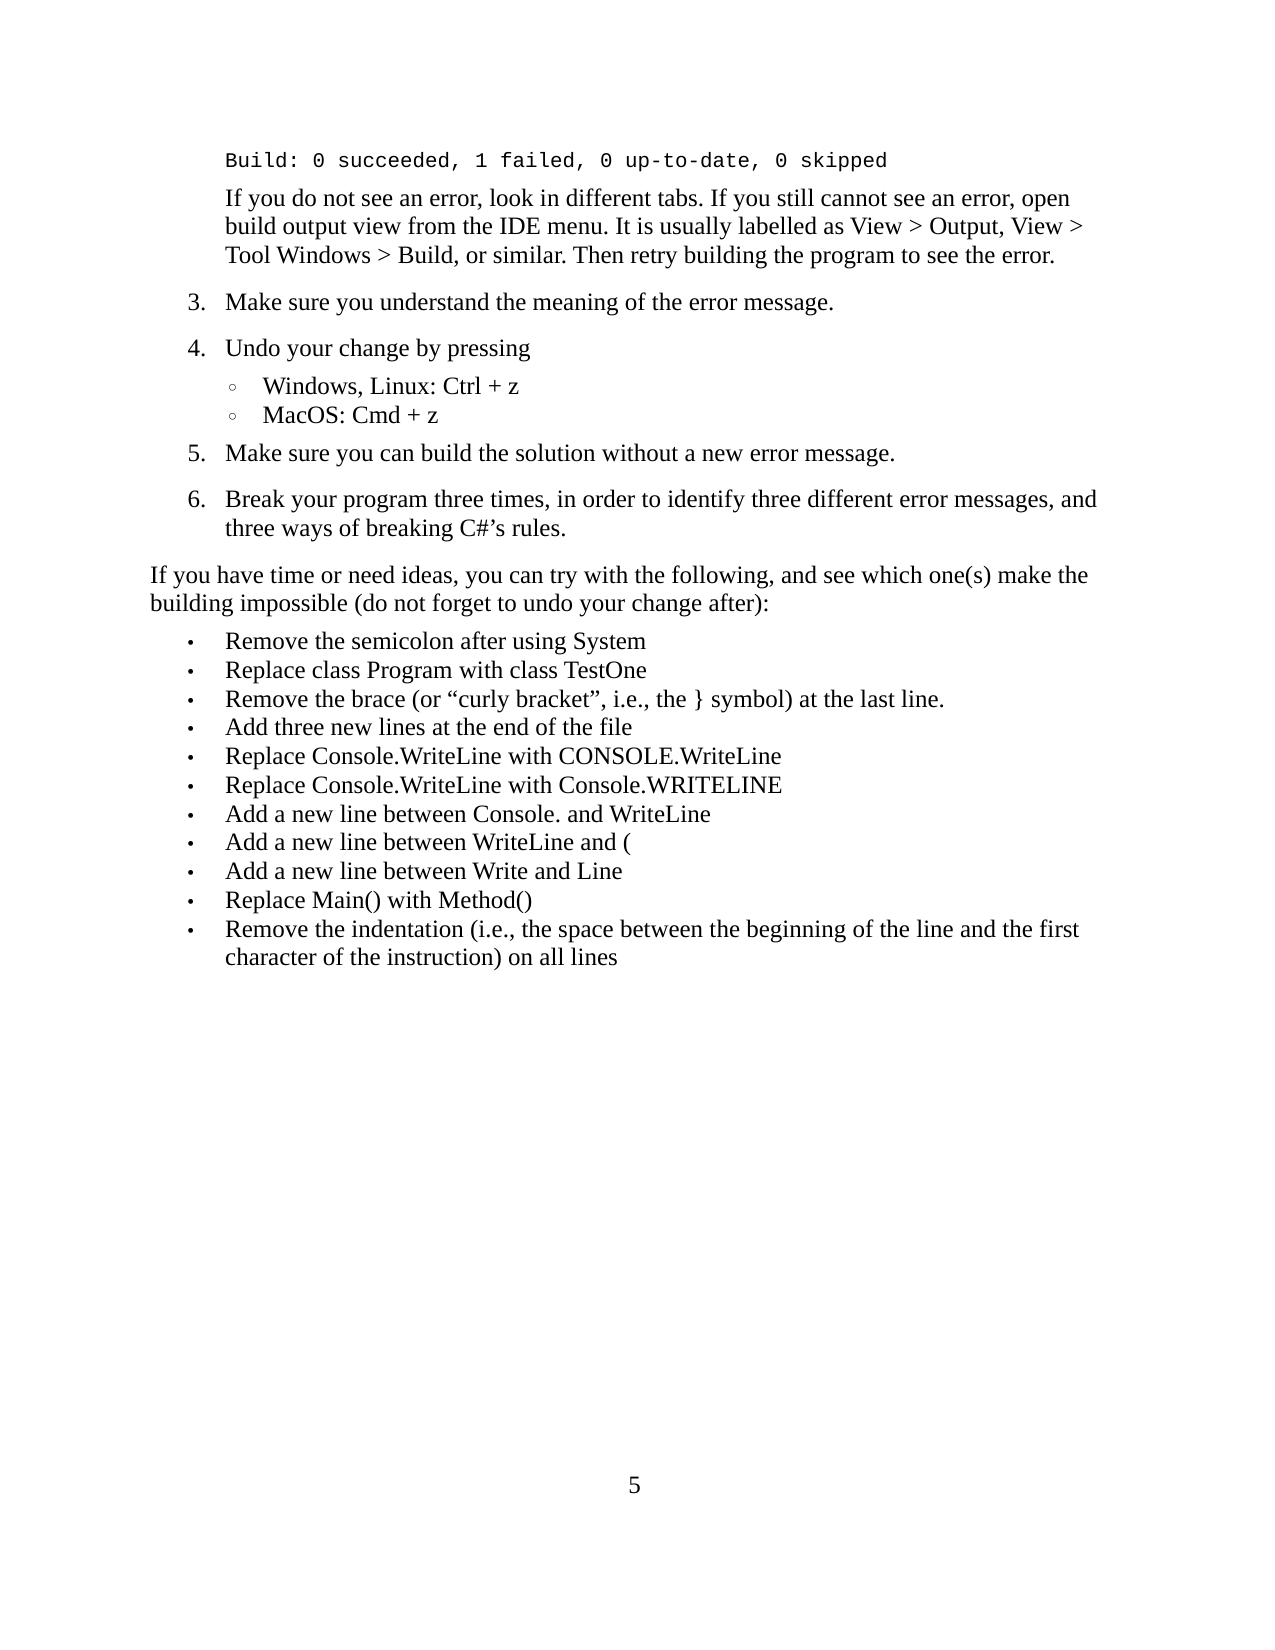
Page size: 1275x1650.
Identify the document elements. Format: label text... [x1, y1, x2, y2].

list MacOS: Cmd + z [225, 400, 1125, 429]
list Add a new line between Write and Line [187, 856, 1125, 885]
list Remove the semicolon after using System [187, 626, 1125, 655]
list Remove the indentation (i.e., the space between the beginning of the line and the first character of the instruction) on all lines [187, 914, 1125, 971]
list Make sure you can build the solution without a new error message. [187, 438, 1125, 466]
list Windows, Linux: Ctrl + z [225, 371, 1125, 400]
list If you do not see an error, look in different tabs. If you still cannot see an error, open build output view from the IDE menu. It is usually labelled as View > Output, View > Tool Windows > Build, or similar. Then retry building the program to see the error. [187, 183, 1125, 269]
list Replace Console.WriteLine with Console.WRITELINE [187, 770, 1125, 799]
list Replace class Program with class TestOne [187, 655, 1125, 684]
list Add a new line between Console. and WriteLine [187, 799, 1125, 827]
list Replace Main() with Method() [187, 885, 1125, 914]
text If you have time or need ideas, you can try with the following, and see which one(s) make the building impossible (do not forget to undo your change after): [150, 560, 1125, 617]
list Add three new lines at the end of the file [187, 712, 1125, 741]
list Make sure you understand the meaning of the error message. [187, 287, 1125, 316]
list Break your program three times, in order to identify three different error messages, and three ways of breaking C#’s rules. [187, 484, 1125, 542]
list Replace Console.WriteLine with CONSOLE.WriteLine [187, 741, 1125, 770]
list Undo your change by pressing [187, 333, 1125, 362]
list Remove the brace (or “curly bracket”, i.e., the } symbol) at the last line. [187, 684, 1125, 712]
list Add a new line between WriteLine and ( [187, 827, 1125, 856]
list Build: 0 succeeded, 1 failed, 0 up-to-date, 0 skipped [187, 150, 1125, 174]
